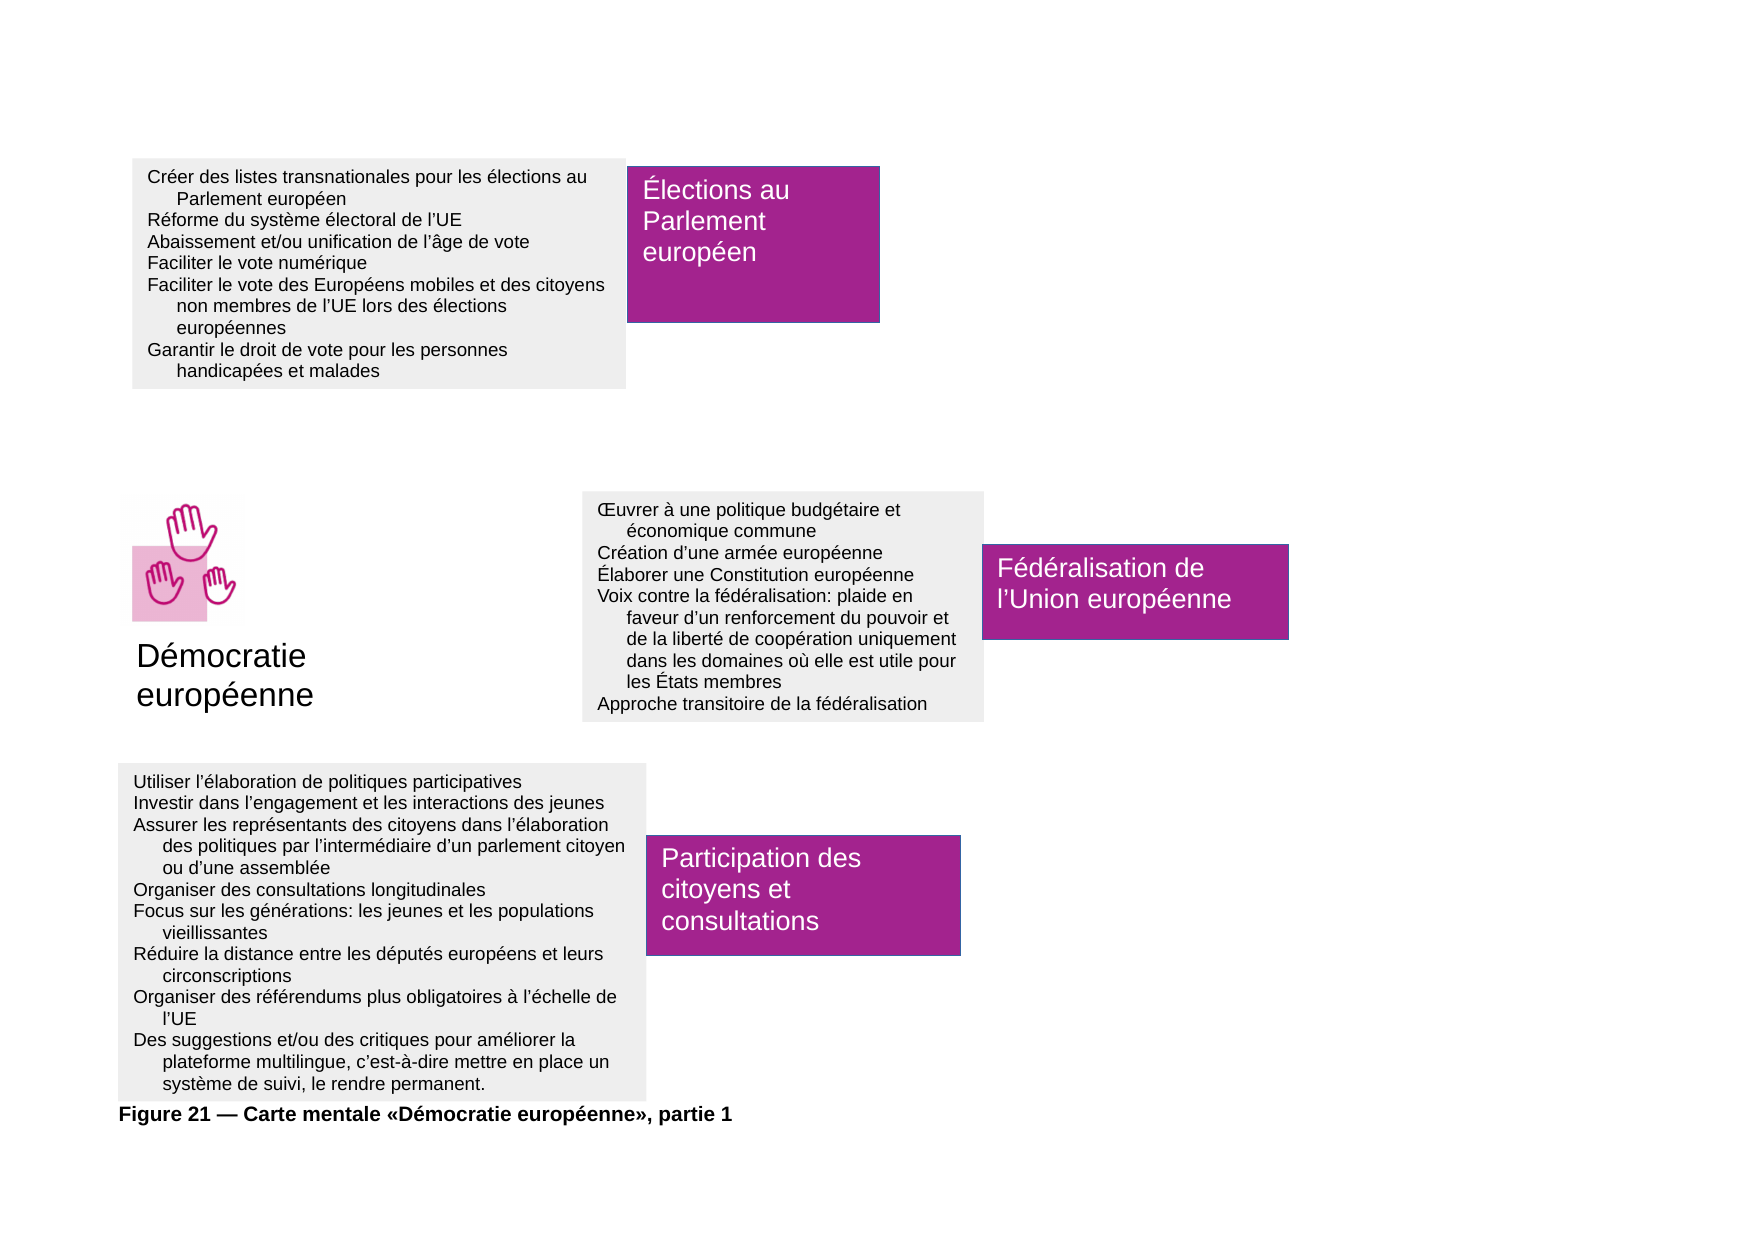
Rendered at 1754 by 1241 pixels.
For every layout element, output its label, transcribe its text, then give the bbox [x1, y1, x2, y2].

picture [120, 494, 245, 626]
text Figure 21 — Carte mentale «Démocratie européenne», partie 1 [118, 171, 1289, 1126]
